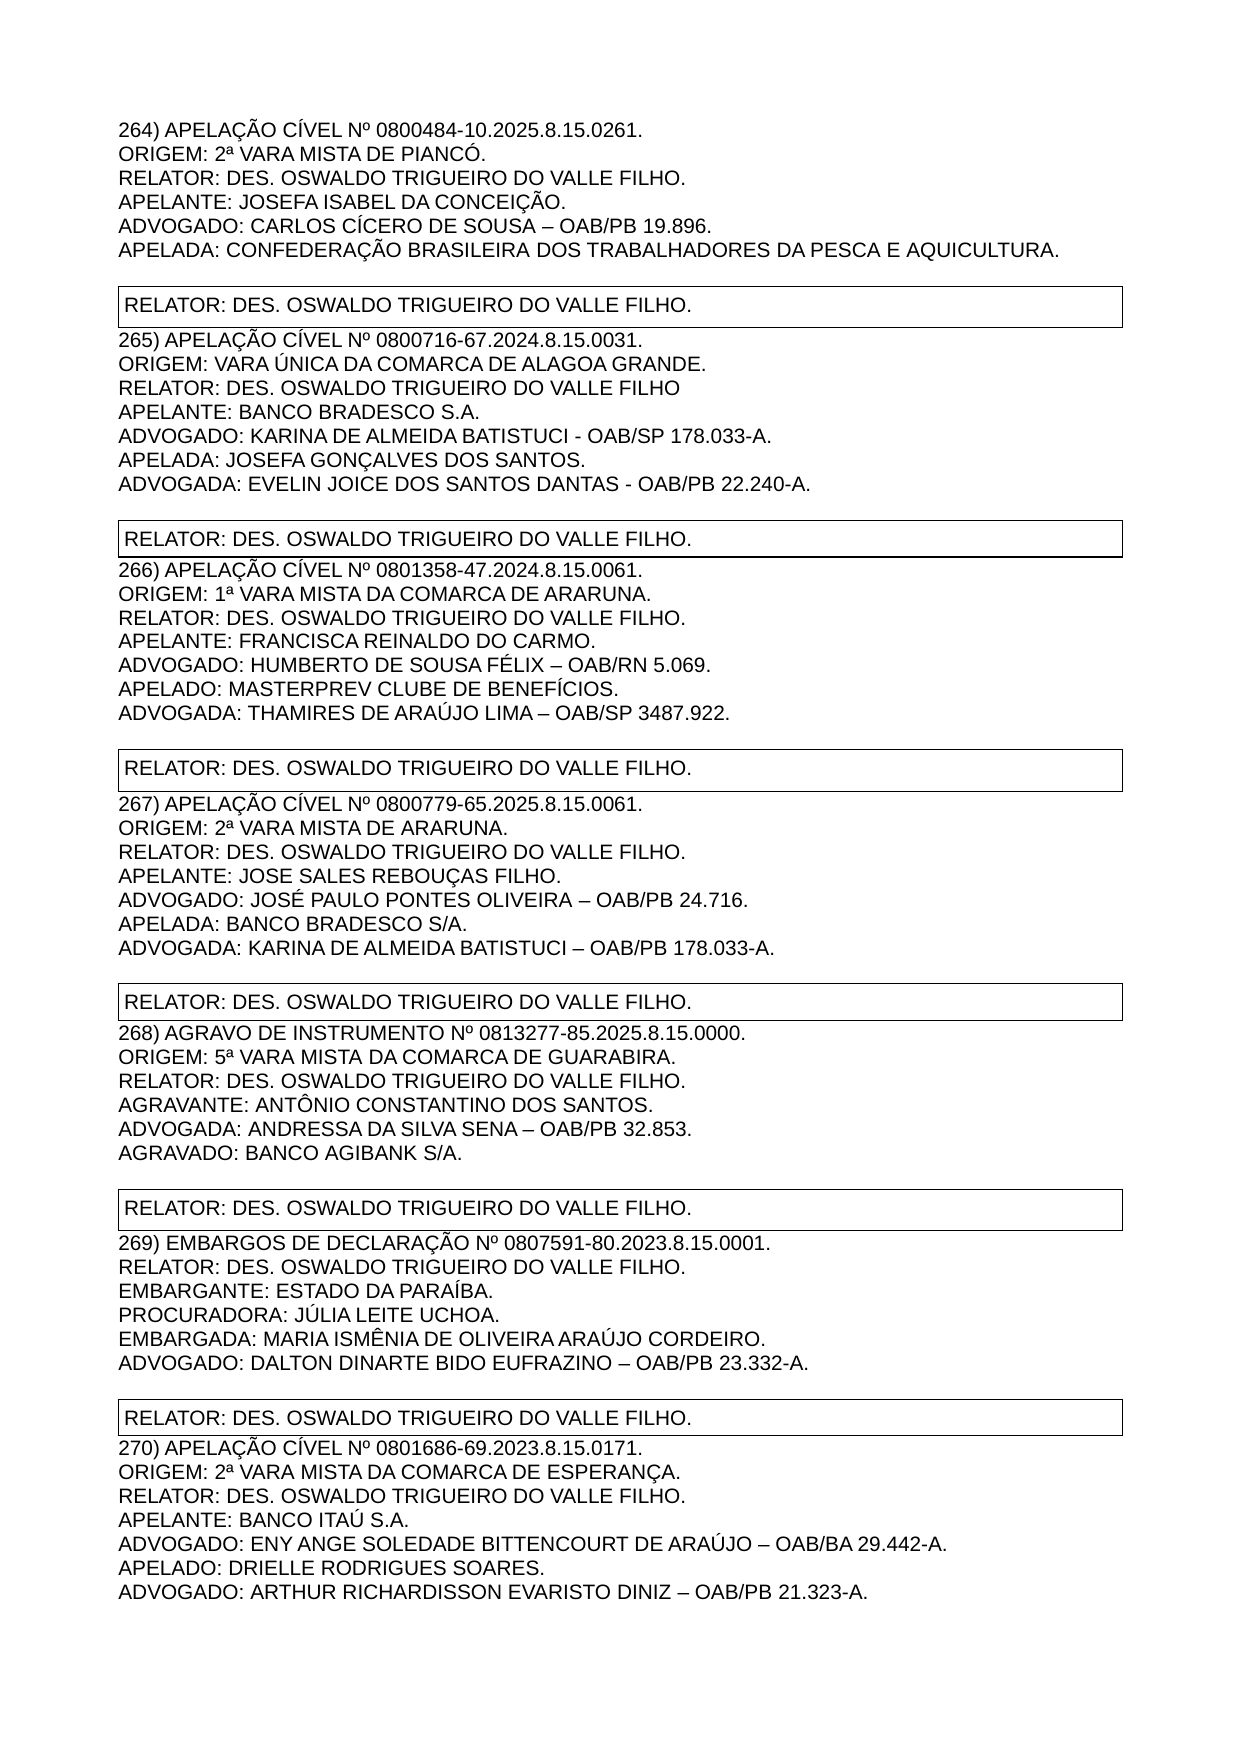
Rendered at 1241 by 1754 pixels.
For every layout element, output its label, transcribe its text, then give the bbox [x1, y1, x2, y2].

text ADVOGADA: EVELIN JOICE DOS SANTOS DANTAS - OAB/PB 22.240-A. [118, 472, 1122, 496]
text 265) APELAÇÃO CÍVEL Nº 0800716-67.2024.8.15.0031. [118, 328, 1122, 352]
text ADVOGADA: THAMIRES DE ARAÚJO LIMA – OAB/SP 3487.922. [118, 701, 1122, 725]
text ORIGEM: VARA ÚNICA DA COMARCA DE ALAGOA GRANDE. [118, 352, 1122, 376]
text EMBARGANTE: ESTADO DA PARAÍBA. [118, 1279, 1122, 1303]
table_header RELATOR: DES. OSWALDO TRIGUEIRO DO VALLE FILHO. [119, 287, 1122, 327]
text ADVOGADO: DALTON DINARTE BIDO EUFRAZINO – OAB/PB 23.332-A. [118, 1351, 1122, 1375]
text ORIGEM: 2ª VARA MISTA DE ARARUNA. [118, 816, 1122, 839]
text RELATOR: DES. OSWALDO TRIGUEIRO DO VALLE FILHO [118, 376, 1122, 400]
table_header RELATOR: DES. OSWALDO TRIGUEIRO DO VALLE FILHO. [119, 1400, 1122, 1435]
text APELADO: DRIELLE RODRIGUES SOARES. [118, 1556, 1122, 1580]
text APELANTE: FRANCISCA REINALDO DO CARMO. [118, 629, 1122, 653]
text ADVOGADA: KARINA DE ALMEIDA BATISTUCI – OAB/PB 178.033-A. [118, 935, 1122, 959]
text APELADA: JOSEFA GONÇALVES DOS SANTOS. [118, 448, 1122, 472]
text RELATOR: DES. OSWALDO TRIGUEIRO DO VALLE FILHO. [118, 1255, 1122, 1279]
text ADVOGADO: ENY ANGE SOLEDADE BITTENCOURT DE ARAÚJO – OAB/BA 29.442-A. [118, 1532, 1122, 1556]
text ADVOGADA: ANDRESSA DA SILVA SENA – OAB/PB 32.853. [118, 1117, 1122, 1141]
text 266) APELAÇÃO CÍVEL Nº 0801358-47.2024.8.15.0061. [118, 558, 1122, 581]
text ORIGEM: 2ª VARA MISTA DE PIANCÓ. [118, 142, 1122, 166]
table_header RELATOR: DES. OSWALDO TRIGUEIRO DO VALLE FILHO. [119, 521, 1122, 556]
text ORIGEM: 2ª VARA MISTA DA COMARCA DE ESPERANÇA. [118, 1460, 1122, 1484]
table_header RELATOR: DES. OSWALDO TRIGUEIRO DO VALLE FILHO. [119, 750, 1122, 791]
text APELANTE: JOSE SALES REBOUÇAS FILHO. [118, 863, 1122, 887]
table_header RELATOR: DES. OSWALDO TRIGUEIRO DO VALLE FILHO. [119, 1190, 1122, 1230]
text 268) AGRAVO DE INSTRUMENTO Nº 0813277-85.2025.8.15.0000. [118, 1021, 1122, 1045]
text APELADA: CONFEDERAÇÃO BRASILEIRA DOS TRABALHADORES DA PESCA E AQUICULTURA. [118, 238, 1122, 262]
text RELATOR: DES. OSWALDO TRIGUEIRO DO VALLE FILHO. [118, 1069, 1122, 1093]
text ORIGEM: 5ª VARA MISTA DA COMARCA DE GUARABIRA. [118, 1045, 1122, 1069]
text APELADA: BANCO BRADESCO S/A. [118, 911, 1122, 935]
text AGRAVANTE: ANTÔNIO CONSTANTINO DOS SANTOS. [118, 1093, 1122, 1117]
text AGRAVADO: BANCO AGIBANK S/A. [118, 1141, 1122, 1164]
text EMBARGADA: MARIA ISMÊNIA DE OLIVEIRA ARAÚJO CORDEIRO. [118, 1327, 1122, 1351]
text ADVOGADO: HUMBERTO DE SOUSA FÉLIX – OAB/RN 5.069. [118, 653, 1122, 677]
text PROCURADORA: JÚLIA LEITE UCHOA. [118, 1303, 1122, 1327]
text 264) APELAÇÃO CÍVEL Nº 0800484-10.2025.8.15.0261. [118, 118, 1122, 142]
text RELATOR: DES. OSWALDO TRIGUEIRO DO VALLE FILHO. [118, 605, 1122, 629]
text RELATOR: DES. OSWALDO TRIGUEIRO DO VALLE FILHO. [118, 166, 1122, 190]
text ADVOGADO: KARINA DE ALMEIDA BATISTUCI - OAB/SP 178.033-A. [118, 424, 1122, 448]
text APELANTE: BANCO ITAÚ S.A. [118, 1508, 1122, 1532]
text RELATOR: DES. OSWALDO TRIGUEIRO DO VALLE FILHO. [118, 839, 1122, 863]
text APELADO: MASTERPREV CLUBE DE BENEFÍCIOS. [118, 677, 1122, 701]
text RELATOR: DES. OSWALDO TRIGUEIRO DO VALLE FILHO. [118, 1484, 1122, 1508]
text APELANTE: BANCO BRADESCO S.A. [118, 400, 1122, 424]
text ADVOGADO: JOSÉ PAULO PONTES OLIVEIRA – OAB/PB 24.716. [118, 887, 1122, 911]
table_header RELATOR: DES. OSWALDO TRIGUEIRO DO VALLE FILHO. [119, 984, 1122, 1020]
text 270) APELAÇÃO CÍVEL Nº 0801686-69.2023.8.15.0171. [118, 1436, 1122, 1460]
text APELANTE: JOSEFA ISABEL DA CONCEIÇÃO. [118, 190, 1122, 214]
text ADVOGADO: ARTHUR RICHARDISSON EVARISTO DINIZ – OAB/PB 21.323-A. [118, 1580, 1122, 1604]
text 267) APELAÇÃO CÍVEL Nº 0800779-65.2025.8.15.0061. [118, 792, 1122, 816]
text 269) EMBARGOS DE DECLARAÇÃO Nº 0807591-80.2023.8.15.0001. [118, 1231, 1122, 1255]
text ADVOGADO: CARLOS CÍCERO DE SOUSA – OAB/PB 19.896. [118, 214, 1122, 238]
text ORIGEM: 1ª VARA MISTA DA COMARCA DE ARARUNA. [118, 581, 1122, 605]
